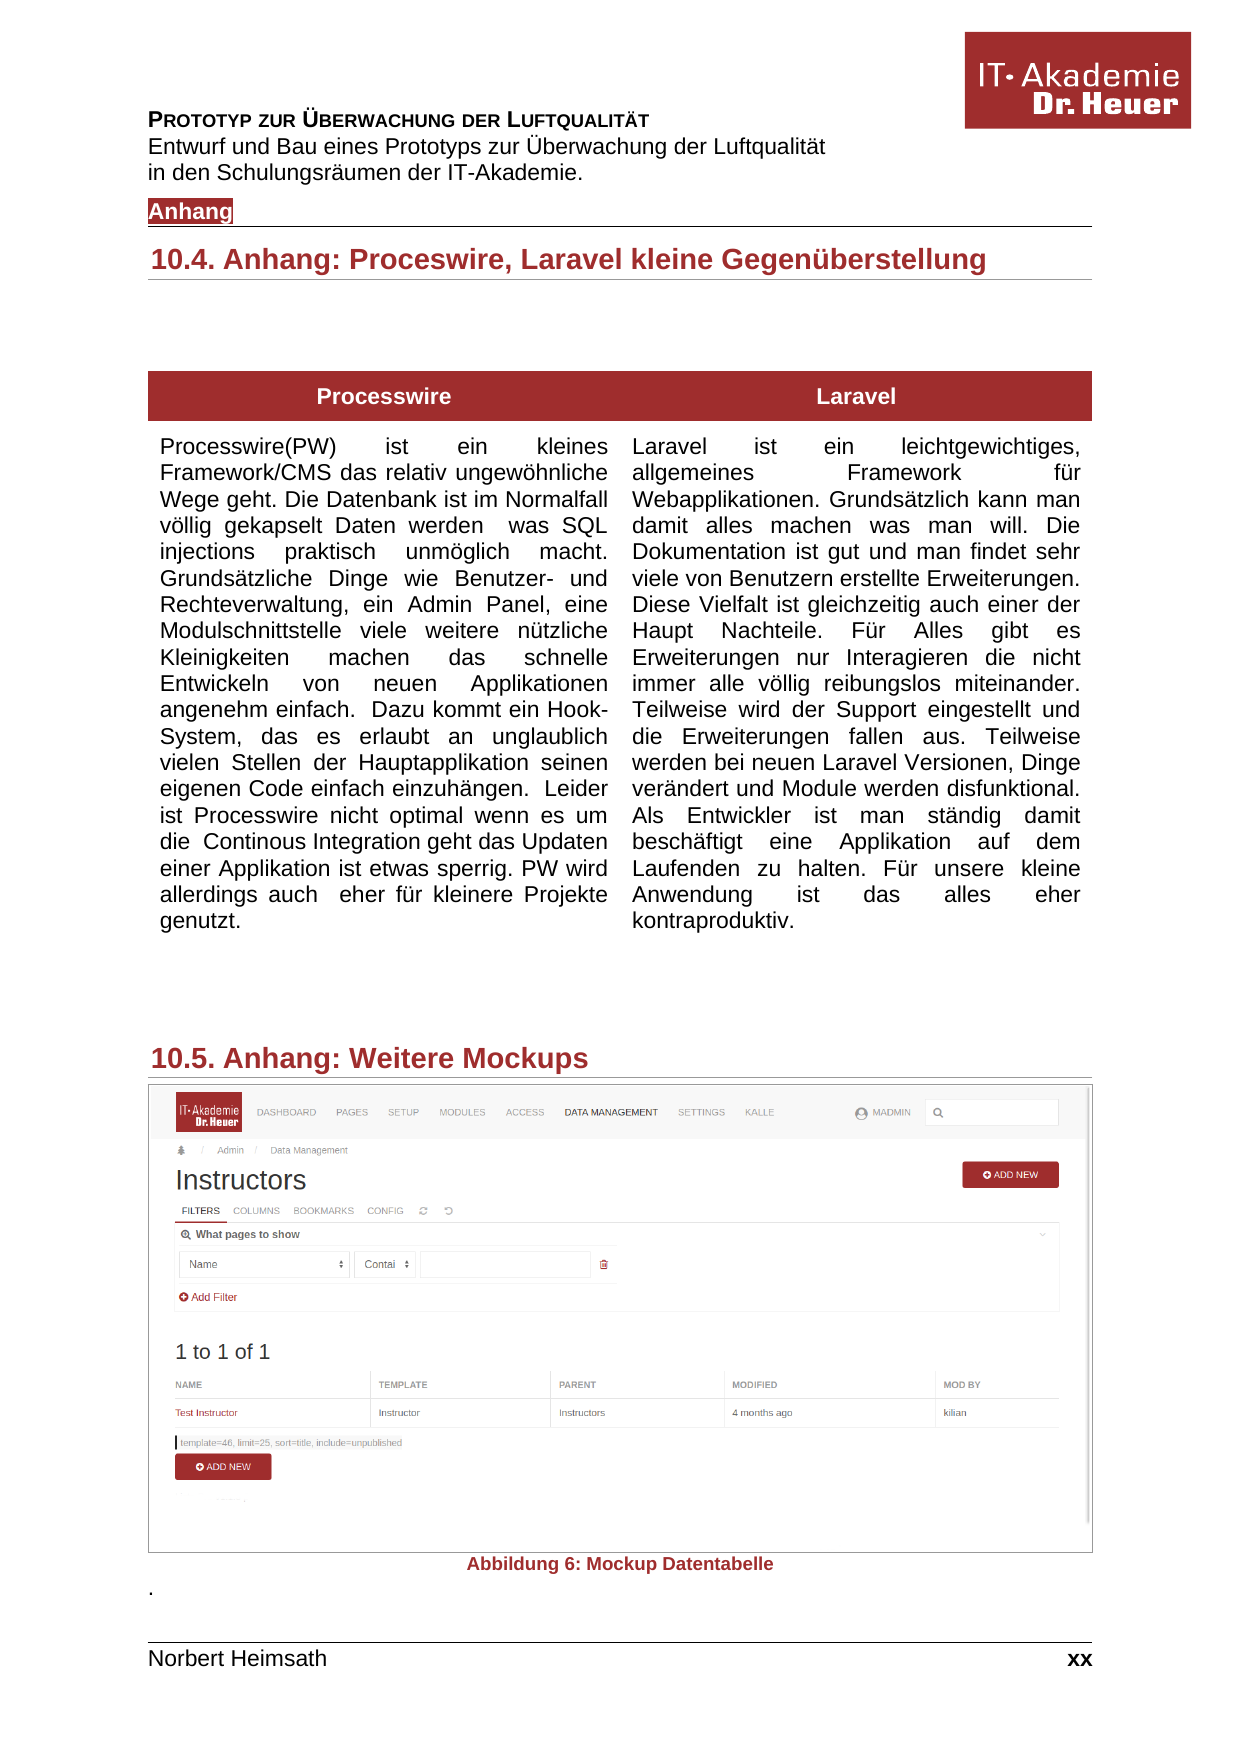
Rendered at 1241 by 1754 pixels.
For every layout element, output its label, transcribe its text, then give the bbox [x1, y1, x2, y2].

table_header Laravel [620, 371, 1092, 421]
picture [150, 1086, 1090, 1550]
table_cell Laravel ist ein leichtgewichtiges, allgemeines Framework für Webapplikationen. Grundsätzlich kann man damit alles machen was man will. Die Dokumentation ist gut und man findet sehr viele von Benutzern erstellte Erweiterungen. Diese Vielfalt ist gleichzeitig auch einer der Haupt Nachteile. Für Alles gibt es Erweiterungen nur Interagieren die nicht immer alle völlig reibungslos miteinander. Teilweise wird der Support eingestellt und die Erweiterungen fallen aus. Teilweise werden bei neuen Laravel Versionen, Dinge verändert und Module werden disfunktional. Als Entwickler ist man ständig damit beschäftigt eine Applikation auf dem Laufenden zu halten. Für unsere kleine Anwendung ist das alles eher kontraproduktiv. [620, 421, 1092, 962]
text Abbildung 6: Mockup Datentabelle [148, 1553, 1092, 1574]
table_cell Processwire(PW) ist ein kleines Framework/CMS das relativ ungewöhnliche Wege geht. Die Datenbank ist im Normalfall völlig gekapselt Daten werden was SQL injections praktisch unmöglich macht. Grundsätzliche Dinge wie Benutzer- und Rechteverwaltung, ein Admin Panel, eine Modulschnittstelle viele weitere nützliche Kleinigkeiten machen das schnelle Entwickeln von neuen Applikationen angenehm einfach. Dazu kommt ein Hook-System, das es erlaubt an unglaublich vielen Stellen der Hauptapplikation seinen eigenen Code einfach einzuhängen. Leider ist Processwire nicht optimal wenn es um die Continous Integration geht das Updaten einer Applikation ist etwas sperrig. PW wird allerdings auch eher für kleinere Projekte genutzt. [148, 421, 620, 962]
subtitle Anhang: Proceswire, Laravel kleine Gegenüberstellung [148, 239, 1092, 279]
subtitle Anhang: Weitere Mockups [148, 1038, 1092, 1077]
text . [148, 1574, 1092, 1600]
table_header Processwire [148, 371, 620, 421]
